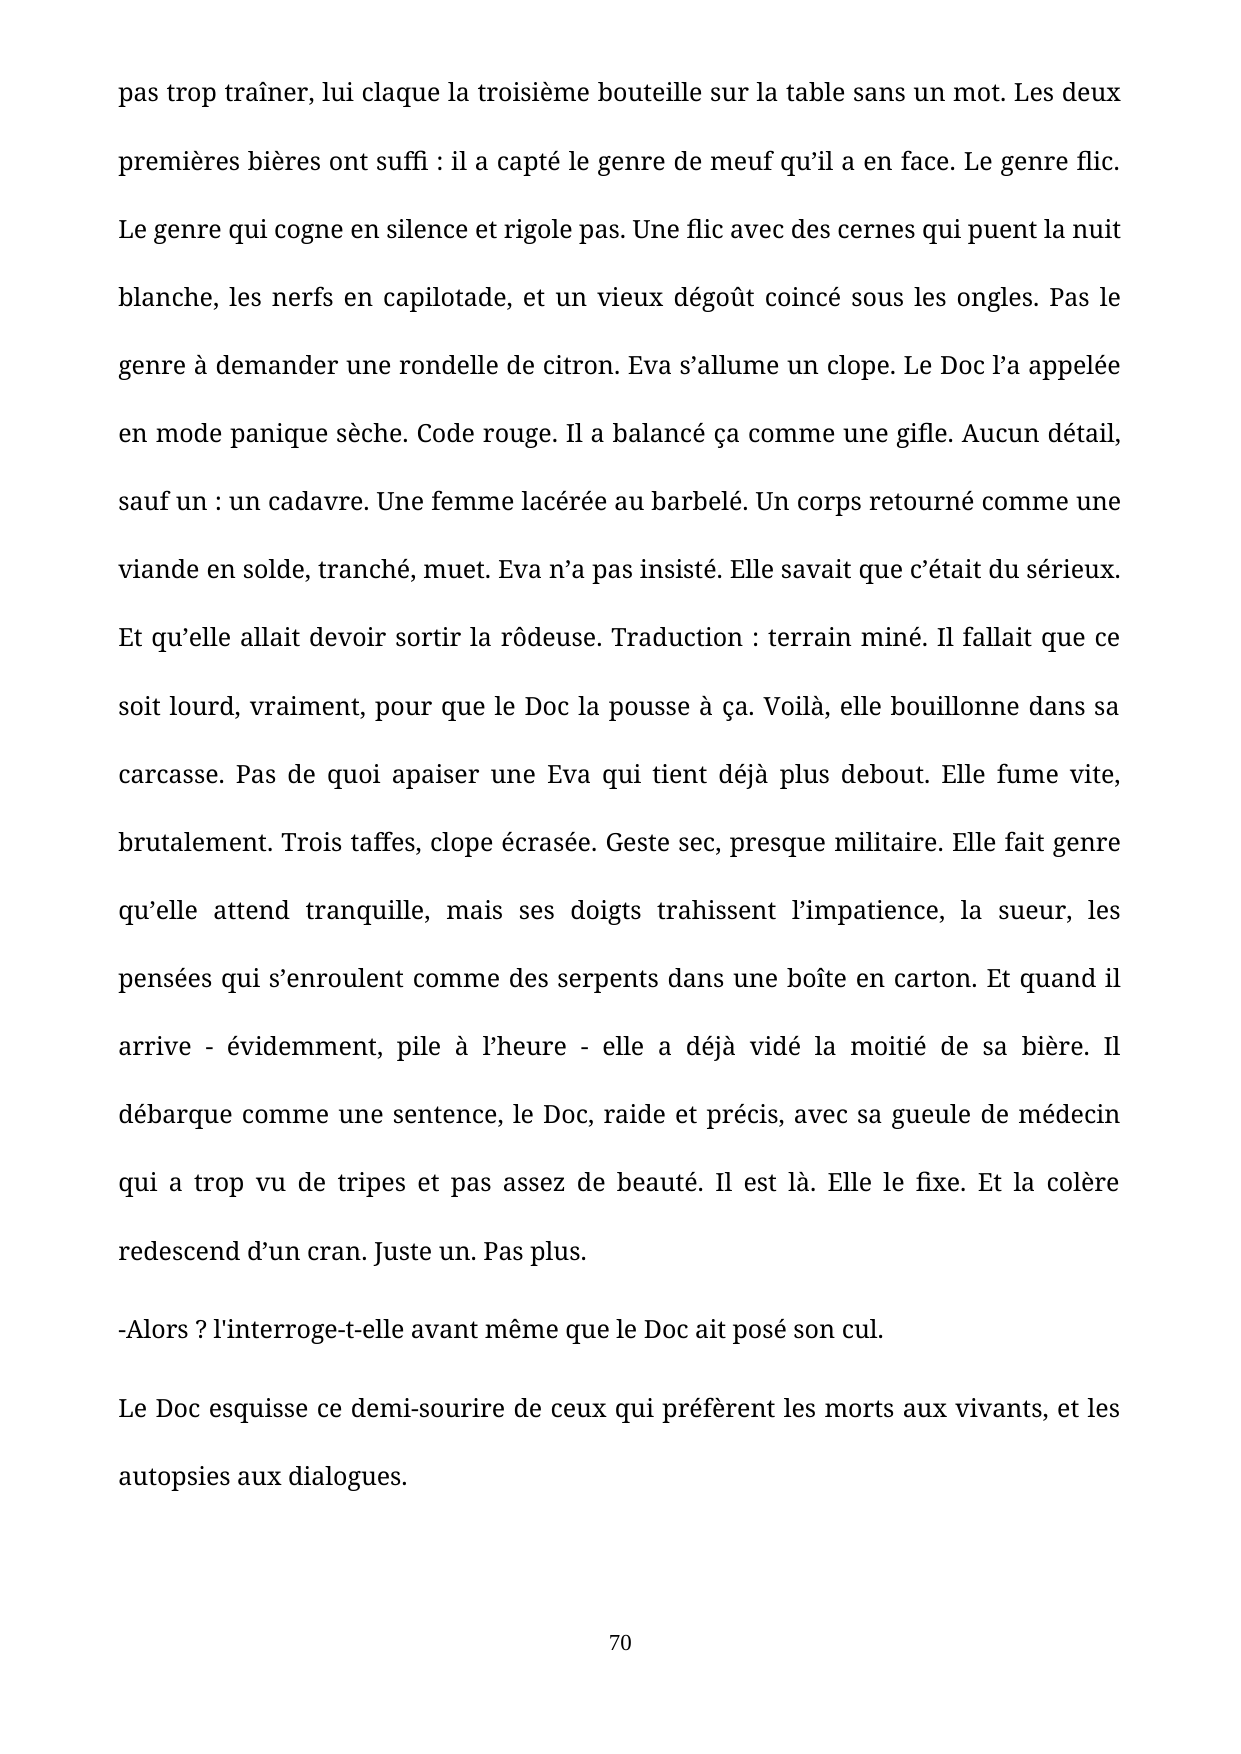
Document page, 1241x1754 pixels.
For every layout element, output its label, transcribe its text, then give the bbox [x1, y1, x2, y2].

text pas trop traîner, lui claque la troisième bouteille sur la table sans un mot. Les deux premières bières ont suffi : il a capté le genre de meuf qu’il a en face. Le genre flic. Le genre qui cogne en silence et rigole pas. Une flic avec des cernes qui puent la nuit blanche, les nerfs en capilotade, et un vieux dégoût coincé sous les ongles. Pas le genre à demander une rondelle de citron. Eva s’allume un clope. Le Doc l’a appelée en mode panique sèche. Code rouge. Il a balancé ça comme une gifle. Aucun détail, sauf un : un cadavre. Une femme lacérée au barbelé. Un corps retourné comme une viande en solde, tranché, muet. Eva n’a pas insisté. Elle savait que c’était du sérieux. Et qu’elle allait devoir sortir la rôdeuse. Traduction : terrain miné. Il fallait que ce soit lourd, vraiment, pour que le Doc la pousse à ça. Voilà, elle bouillonne dans sa carcasse. Pas de quoi apaiser une Eva qui tient déjà plus debout. Elle fume vite, brutalement. Trois taffes, clope écrasée. Geste sec, presque militaire. Elle fait genre qu’elle attend tranquille, mais ses doigts trahissent l’impatience, la sueur, les pensées qui s’enroulent comme des serpents dans une boîte en carton. Et quand il arrive - évidemment, pile à l’heure - elle a déjà vidé la moitié de sa bière. Il débarque comme une sentence, le Doc, raide et précis, avec sa gueule de médecin qui a trop vu de tripes et pas assez de beauté. Il est là. Elle le fixe. Et la colère redescend d’un cran. Juste un. Pas plus. [118, 75, 1122, 1267]
text -Alors ? l'interroge-t-elle avant même que le Doc ait posé son cul. [118, 1312, 1122, 1346]
text Le Doc esquisse ce demi-sourire de ceux qui préfèrent les morts aux vivants, et les autopsies aux dialogues. [118, 1390, 1122, 1492]
